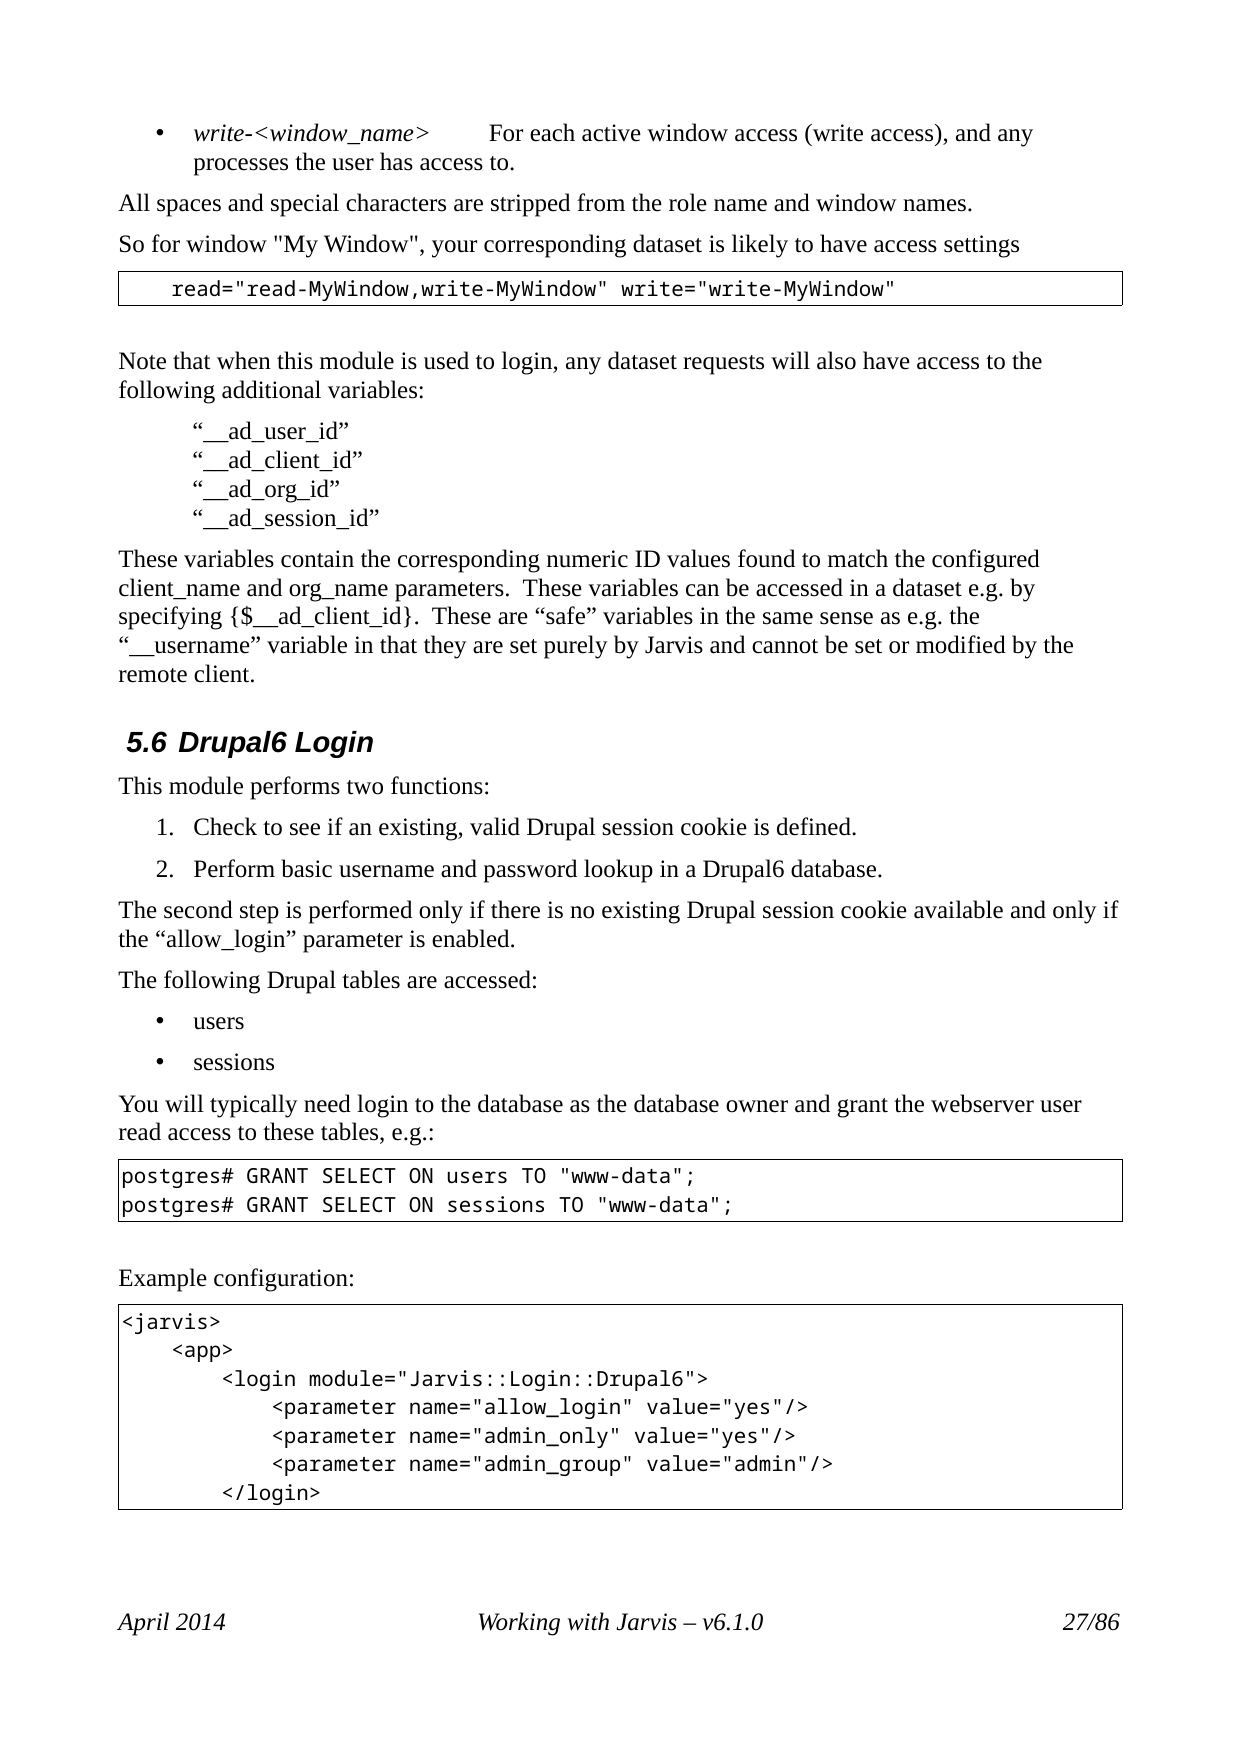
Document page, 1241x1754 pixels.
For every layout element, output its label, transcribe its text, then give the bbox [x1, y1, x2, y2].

list Check to see if an existing, valid Drupal session cookie is defined. [156, 812, 1122, 841]
subtitle Drupal6 Login [118, 725, 1122, 759]
text <parameter name="admin_only" value="yes"/> [119, 1418, 1122, 1446]
list users [156, 1006, 1122, 1035]
text Note that when this module is used to login, any dataset requests will also have access to the following additional variables: [118, 346, 1122, 404]
text Example configuration: [118, 1263, 1122, 1292]
text “__ad_session_id” [118, 503, 1122, 531]
text <parameter name="admin_group" value="admin"/> [119, 1446, 1122, 1475]
text The following Drupal tables are accessed: [118, 965, 1122, 994]
list write-<window_name> For each active window access (write access), and any processes the user has access to. [156, 118, 1122, 176]
text <app> [119, 1332, 1122, 1361]
text <parameter name="allow_login" value="yes"/> [119, 1389, 1122, 1418]
list sessions [156, 1047, 1122, 1076]
text These variables contain the corresponding numeric ID values found to match the configured client_name and org_name parameters. These variables can be accessed in a dataset e.g. by specifying {$__ad_client_id}. These are “safe” variables in the same sense as e.g. the “__username” variable in that they are set purely by Jarvis and cannot be set or modified by the remote client. [118, 544, 1122, 688]
text The second step is performed only if there is no existing Drupal session cookie available and only if the “allow_login” parameter is enabled. [118, 895, 1122, 952]
text So for window "My Window", your corresponding dataset is likely to have access settings [118, 229, 1122, 258]
text All spaces and special characters are stripped from the role name and window names. [118, 188, 1122, 217]
list Perform basic username and password lookup in a Drupal6 database. [156, 854, 1122, 882]
text <login module="Jarvis::Login::Drupal6"> [119, 1361, 1122, 1389]
text postgres# GRANT SELECT ON sessions TO "www-data"; [119, 1187, 1122, 1221]
text postgres# GRANT SELECT ON users TO "www-data"; [119, 1160, 1122, 1187]
text read="read-MyWindow,write-MyWindow" write="write-MyWindow" [119, 272, 1122, 305]
text <jarvis> [119, 1305, 1122, 1332]
text You will typically need login to the database as the database owner and grant the webserver user read access to these tables, e.g.: [118, 1089, 1122, 1146]
text This module performs two functions: [118, 771, 1122, 800]
text “__ad_user_id” “__ad_client_id” “__ad_org_id” [118, 416, 1122, 503]
text </login> [119, 1475, 1122, 1509]
